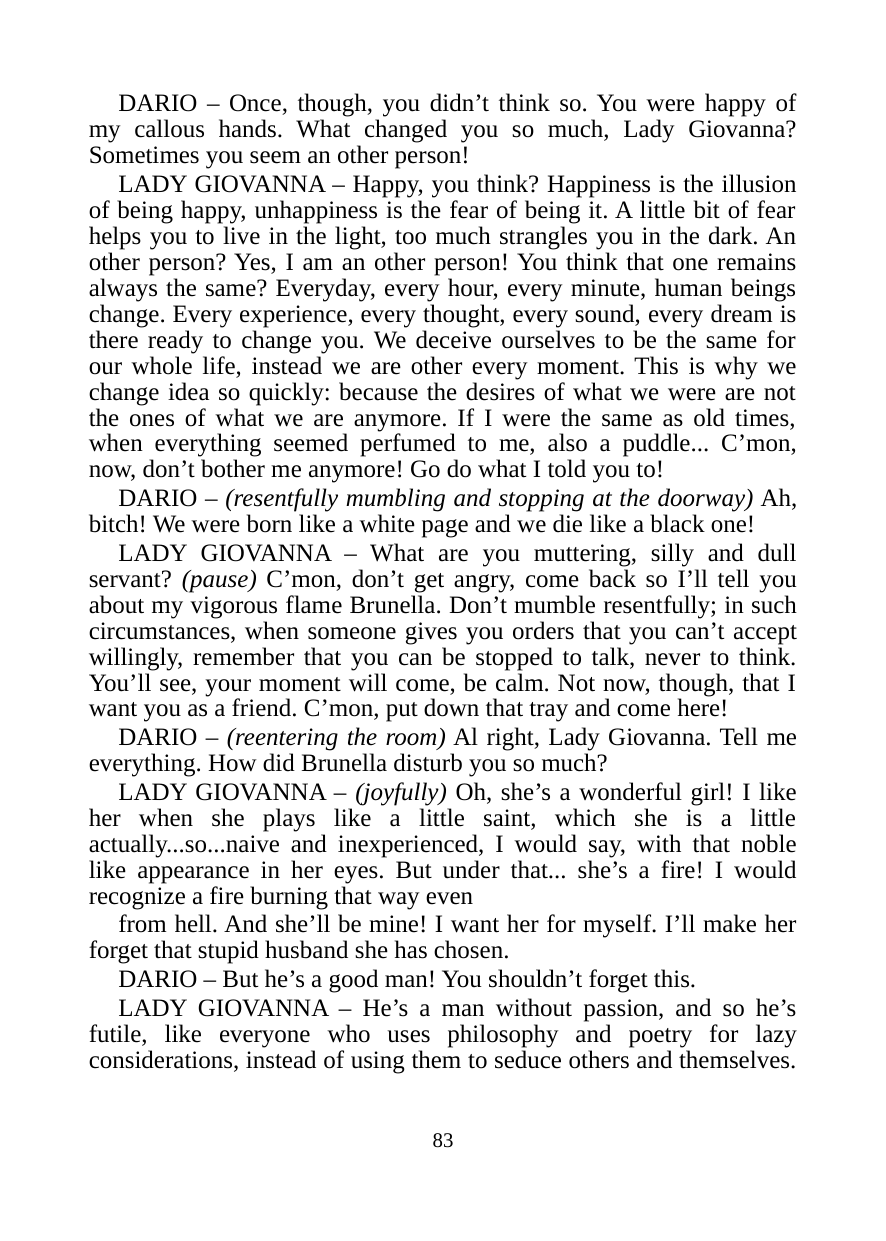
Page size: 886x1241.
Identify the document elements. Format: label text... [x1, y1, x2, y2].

text LADY GIOVANNA – What are you muttering, silly and dull servant? (pause) C’mon, don’t get angry, come back so I’ll tell you about my vigorous flame Brunella. Don’t mumble resentfully; in such circumstances, when someone gives you orders that you can’t accept willingly, remember that you can be stopped to talk, never to think. You’ll see, your moment will come, be calm. Not now, though, that I want you as a friend. C’mon, put down that tray and come here! [88, 538, 797, 722]
text LADY GIOVANNA – He’s a man without passion, and so he’s futile, like everyone who uses philosophy and poetry for lazy considerations, instead of using them to seduce others and themselves. [88, 993, 797, 1073]
text DARIO – (reentering the room) Al right, Lady Giovanna. Tell me everything. How did Brunella disturb you so much? [88, 722, 797, 777]
text LADY GIOVANNA – (joyfully) Oh, she’s a wonderful girl! I like her when she plays like a little saint, which she is a little actually...so...naive and inexperienced, I would say, with that noble like appearance in her eyes. But under that... she’s a fire! I would recognize a fire burning that way even [88, 777, 797, 909]
text DARIO – Once, though, you didn’t think so. You were happy of my callous hands. What changed you so much, Lady Giovanna? Sometimes you seem an other person! [88, 88, 797, 169]
text DARIO – But he’s a good man! You shouldn’t forget this. [88, 964, 797, 993]
text from hell. And she’ll be mine! I want her for myself. I’ll make her forget that stupid husband she has chosen. [88, 909, 797, 964]
text LADY GIOVANNA – Happy, you think? Happiness is the illusion of being happy, unhappiness is the fear of being it. A little bit of fear helps you to live in the light, too much strangles you in the dark. An other person? Yes, I am an other person! You think that one remains always the same? Everyday, every hour, every minute, human beings change. Every experience, every thought, every sound, every dream is there ready to change you. We deceive ourselves to be the same for our whole life, instead we are other every moment. This is why we change idea so quickly: because the desires of what we were are not the ones of what we are anymore. If I were the same as old times, when everything seemed perfumed to me, also a puddle... C’mon, now, don’t bother me anymore! Go do what I told you to! [88, 169, 797, 483]
text DARIO – (resentfully mumbling and stopping at the doorway) Ah, bitch! We were born like a white page and we die like a black one! [88, 483, 797, 538]
